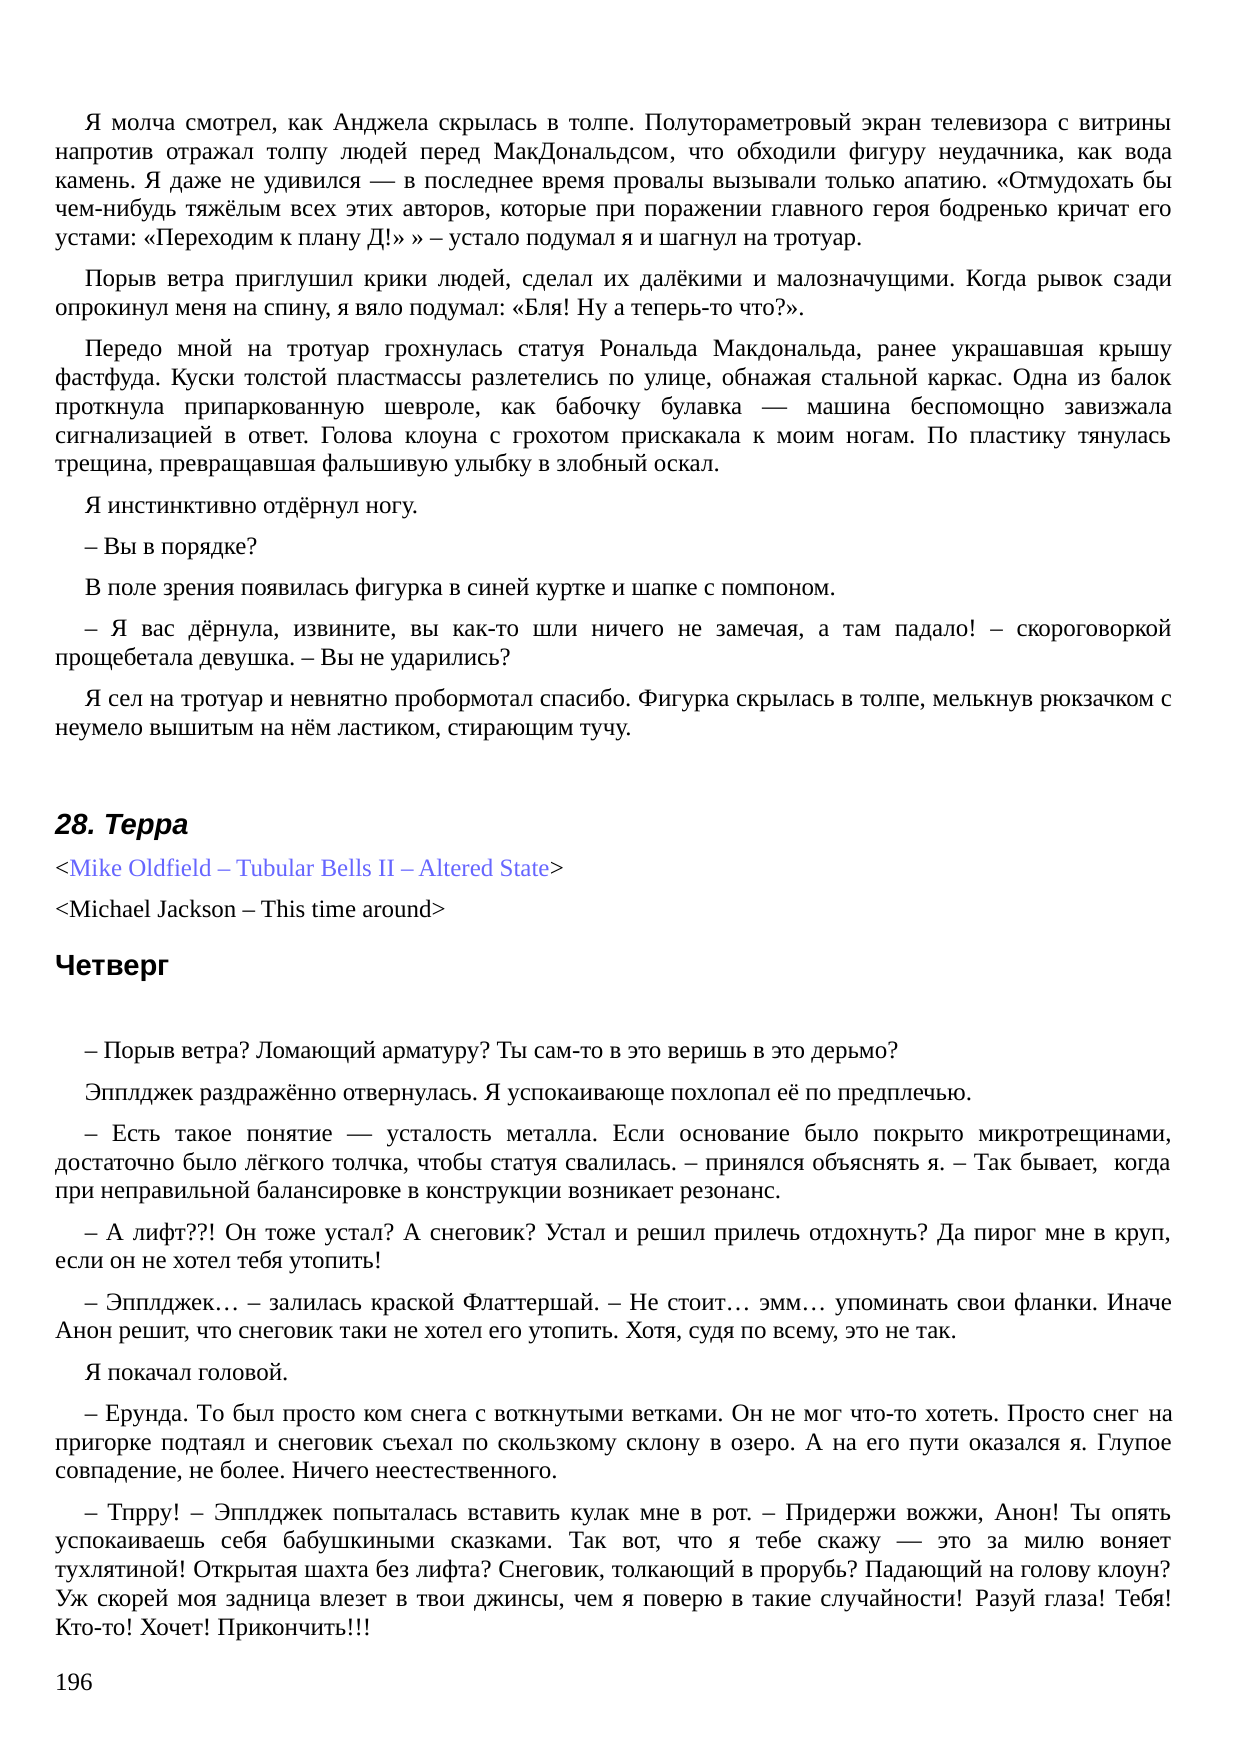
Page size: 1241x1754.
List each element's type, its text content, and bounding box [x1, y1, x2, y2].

text В поле зрения появилась фигурка в синей куртке и шапке с помпоном. [55, 572, 1173, 601]
text – Я вас дёрнула, извините, вы как-то шли ничего не замечая, а там падало! – скороговоркой прощебетала девушка. – Вы не ударились? [55, 613, 1173, 671]
text <Michael Jackson – This time around> [55, 894, 1173, 923]
text Порыв ветра приглушил крики людей, сделал их далёкими и малозначущими. Когда рывок сзади опрокинул меня на спину, я вяло подумал: «Бля! Ну а теперь-то что?». [55, 263, 1173, 321]
text – Ерунда. То был просто ком снега с воткнутыми ветками. Он не мог что-то хотеть. Просто снег на пригорке подтаял и снеговик съехал по скользкому склону в озеро. А на его пути оказался я. Глупое совпадение, не более. Ничего неестественного. [55, 1398, 1173, 1484]
text – Тпрру! – Эпплджек попыталась вставить кулак мне в рот. – Придержи вожжи, Анон! Ты опять успокаиваешь себя бабушкиными сказками. Так вот, что я тебе скажу — это за милю воняет тухлятиной! Открытая шахта без лифта? Снеговик, толкающий в прорубь? Падающий на голову клоун? Уж скорей моя задница влезет в твои джинсы, чем я поверю в такие случайности! Разуй глаза! Тебя! Кто-то! Хочет! Прикончить!!! [55, 1497, 1173, 1641]
text Передо мной на тротуар грохнулась статуя Рональда Макдональда, ранее украшавшая крышу фастфуда. Куски толстой пластмассы разлетелись по улице, обнажая стальной каркас. Одна из балок проткнула припаркованную шевроле, как бабочку булавка — машина беспомощно завизжала сигнализацией в ответ. Голова клоуна с грохотом прискакала к моим ногам. По пластику тянулась трещина, превращавшая фальшивую улыбку в злобный оскал. [55, 333, 1173, 477]
text Я сел на тротуар и невнятно пробормотал спасибо. Фигурка скрылась в толпе, мелькнув рюкзачком с неумело вышитым на нём ластиком, стирающим тучу. [55, 683, 1173, 741]
subtitle 28. Терра [55, 807, 1173, 841]
text Я инстинктивно отдёрнул ногу. [55, 490, 1173, 518]
text Эпплджек раздражённо отвернулась. Я успокаивающе похлопал её по предплечью. [55, 1077, 1173, 1106]
text – Порыв ветра? Ломающий арматуру? Ты сам-то в это веришь в это дерьмо? [55, 1036, 1173, 1064]
text – Эпплджек… – залилась краской Флаттершай. – Не стоит… эмм… упоминать свои фланки. Иначе Анон решит, что снеговик таки не хотел его утопить. Хотя, судя по всему, это не так. [55, 1287, 1173, 1344]
text Я покачал головой. [55, 1357, 1173, 1386]
text – Есть такое понятие — усталость металла. Если основание было покрыто микротрещинами, достаточно было лёгкого толчка, чтобы статуя свалилась. – принялся объяснять я. – Так бывает, когда при неправильной балансировке в конструкции возникает резонанс. [55, 1118, 1173, 1204]
subtitle Четверг [55, 948, 1173, 982]
text – А лифт??! Он тоже устал? А снеговик? Устал и решил прилечь отдохнуть? Да пирог мне в круп, если он не хотел тебя утопить! [55, 1217, 1173, 1274]
text – Вы в порядке? [55, 531, 1173, 560]
text Я молча смотрел, как Анджела скрылась в толпе. Полутораметровый экран телевизора с витрины напротив отражал толпу людей перед МакДональдсом, что обходили фигуру неудачника, как вода камень. Я даже не удивился — в последнее время провалы вызывали только апатию. «Отмудохать бы чем-нибудь тяжёлым всех этих авторов, которые при поражении главного героя бодренько кричат его устами: «Переходим к плану Д!» » – устало подумал я и шагнул на тротуар. [55, 107, 1173, 251]
text <Mike Oldfield – Tubular Bells II – Altered State> [55, 853, 1173, 882]
